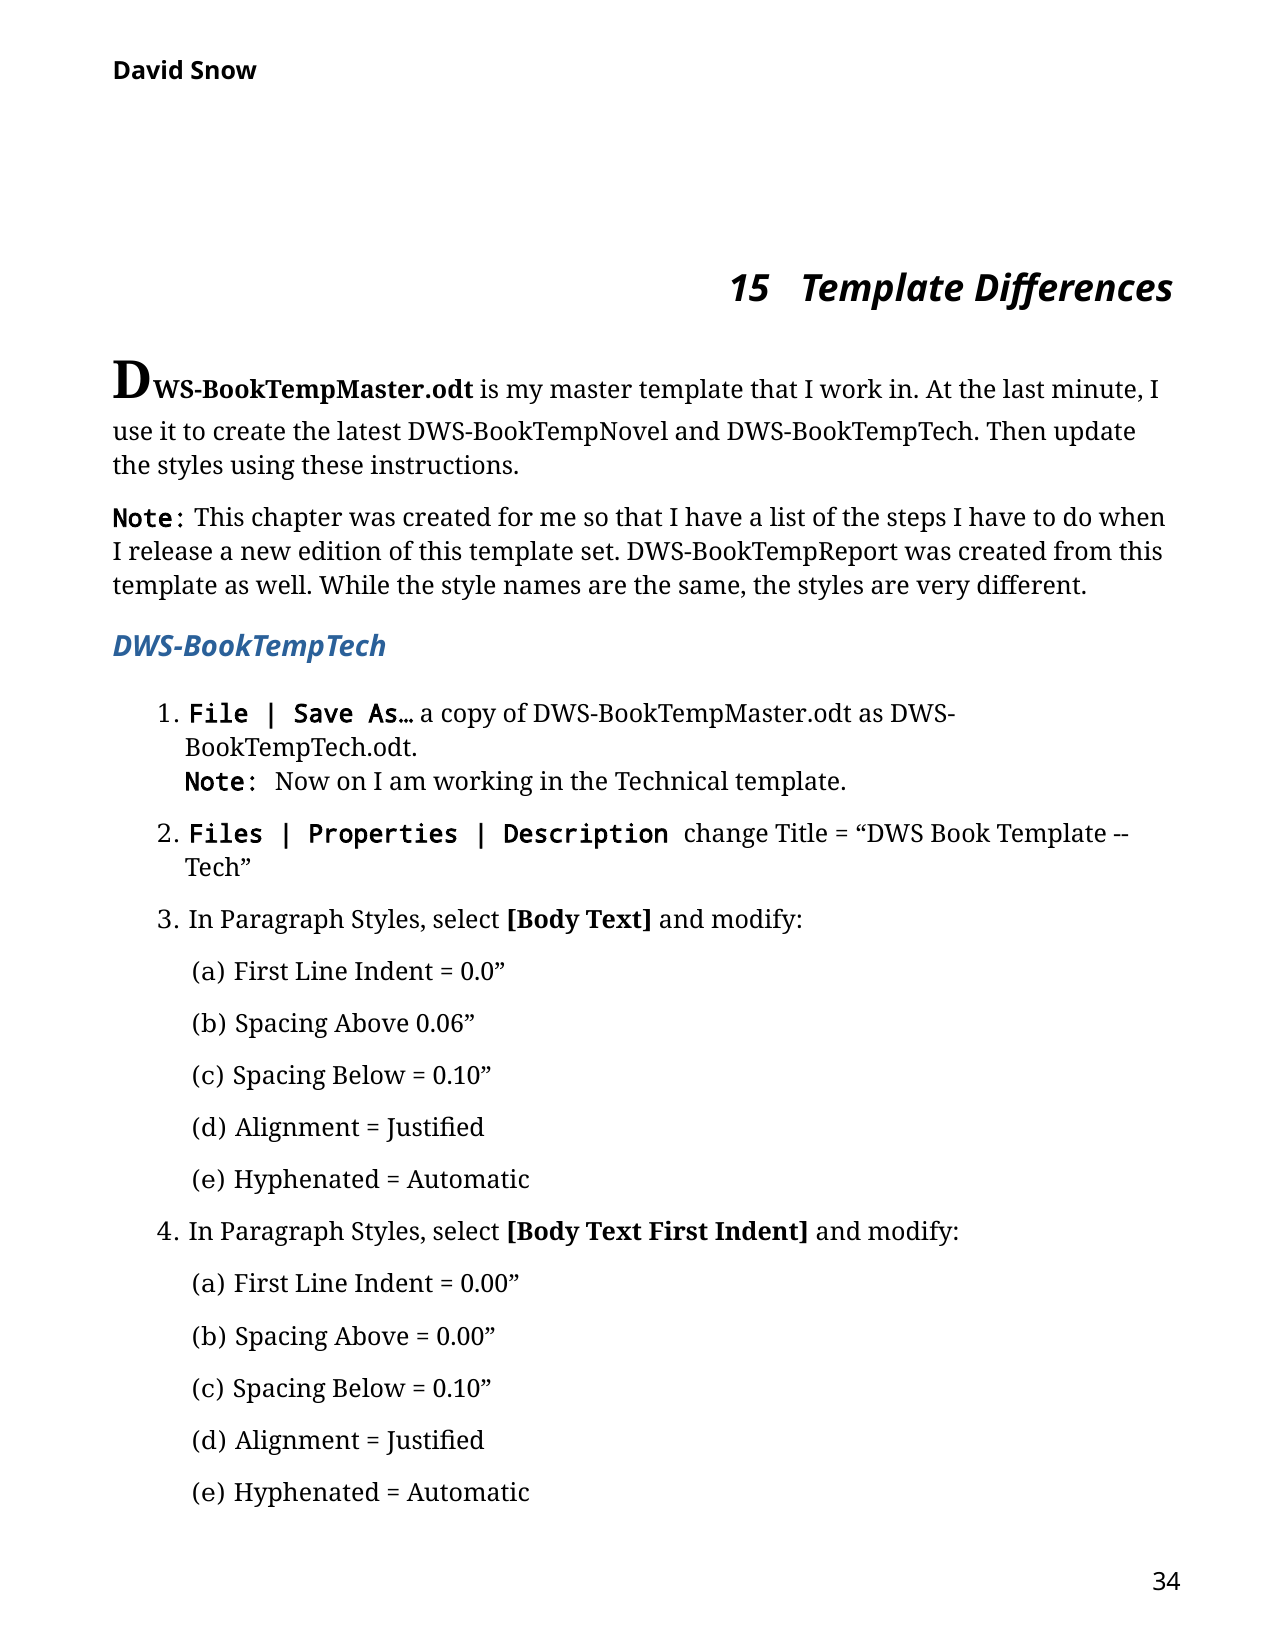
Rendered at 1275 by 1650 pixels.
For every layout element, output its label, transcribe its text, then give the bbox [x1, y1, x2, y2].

list First Line Indent = 0.0” [183, 954, 1181, 988]
text DWS-BookTempMaster.odt is my master template that I work in. At the last minute, I use it to create the latest DWS-BookTempNovel and DWS-BookTempTech. Then update the styles using these instructions. [112, 342, 1181, 482]
list Spacing Above 0.06” [183, 1006, 1181, 1040]
list Spacing Below = 0.10” [183, 1058, 1181, 1092]
list File | Save As… a copy of DWS-BookTempMaster.odt as DWS-BookTempTech.odt. Note: Now on I am working in the Technical template. [148, 695, 1181, 797]
list Spacing Above = 0.00” [183, 1318, 1181, 1352]
text Note: This chapter was created for me so that I have a list of the steps I have to do when I release a new edition of this template set. DWS-BookTempReport was created from this template as well. While the style names are the same, the styles are very different. [112, 500, 1181, 602]
subtitle Template Differences [112, 258, 1181, 315]
list Alignment = Justified [183, 1110, 1181, 1144]
list Files | Properties | Description change Title = “DWS Book Template -- Tech” [148, 815, 1181, 883]
list Spacing Below = 0.10” [183, 1370, 1181, 1404]
subtitle DWS-BookTempTech [112, 626, 1181, 665]
list In Paragraph Styles, select [Body Text First Indent] and modify: [148, 1214, 1181, 1248]
list Alignment = Justified [183, 1422, 1181, 1456]
list In Paragraph Styles, select [Body Text] and modify: [148, 902, 1181, 936]
list Hyphenated = Automatic [183, 1474, 1181, 1508]
list First Line Indent = 0.00” [183, 1266, 1181, 1300]
list Hyphenated = Automatic [183, 1162, 1181, 1196]
